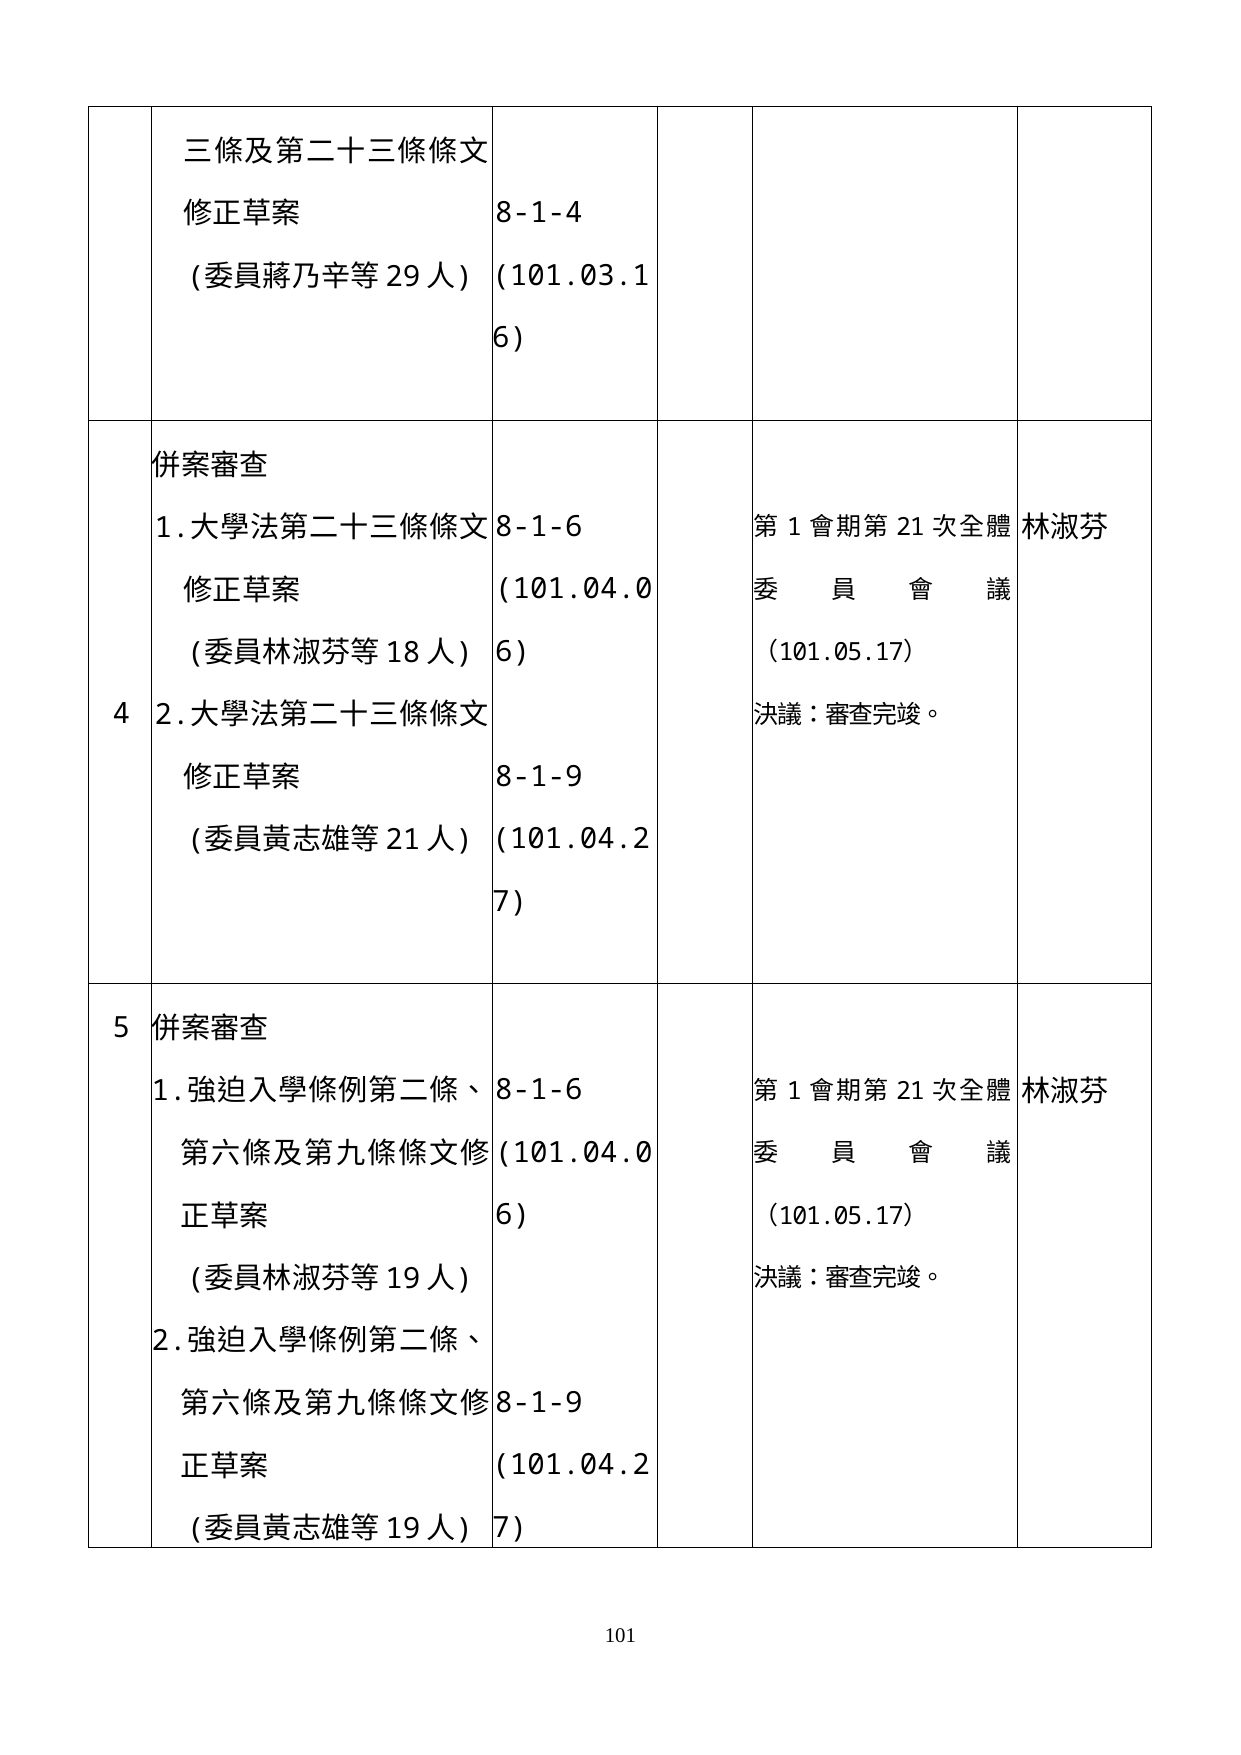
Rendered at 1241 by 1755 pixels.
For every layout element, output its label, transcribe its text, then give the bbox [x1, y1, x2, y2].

table_cell [89, 107, 151, 419]
table_cell 第1會期第21次全體委員會議（101.05.17） 決議：審查完竣。 [753, 984, 1017, 1547]
table_cell 林淑芬 [1018, 421, 1151, 983]
table_cell 併案審查 1.強迫入學條例第二條、第六條及第九條條文修正草案 (委員林淑芬等19人) 2.強迫入學條例第二條、第六條及第九條條文修正草案 (委員黃志雄等19人) [152, 984, 492, 1547]
table_cell 8-1-6 (101.04.06) 8-1-9 (101.04.27) [493, 984, 657, 1547]
table_cell 第1會期第21次全體委員會議（101.05.17） 決議：審查完竣。 [753, 421, 1017, 983]
table_cell 8-1-4 (101.03.16) [493, 107, 657, 419]
table_cell 8-1-6 (101.04.06) 8-1-9 (101.04.27) [493, 421, 657, 983]
table_cell [89, 421, 151, 983]
table_cell [89, 984, 151, 1547]
table_cell [658, 107, 752, 419]
table_cell 三條及第二十三條條文修正草案 (委員蔣乃辛等29人) [152, 107, 492, 419]
table_cell [658, 984, 752, 1547]
table_cell [658, 421, 752, 983]
table_cell [753, 107, 1017, 419]
table_cell [1018, 107, 1151, 419]
table_cell 林淑芬 [1018, 984, 1151, 1547]
table_cell 併案審查 1.大學法第二十三條條文修正草案 (委員林淑芬等18人) 2.大學法第二十三條條文修正草案 (委員黃志雄等21人) [152, 421, 492, 983]
